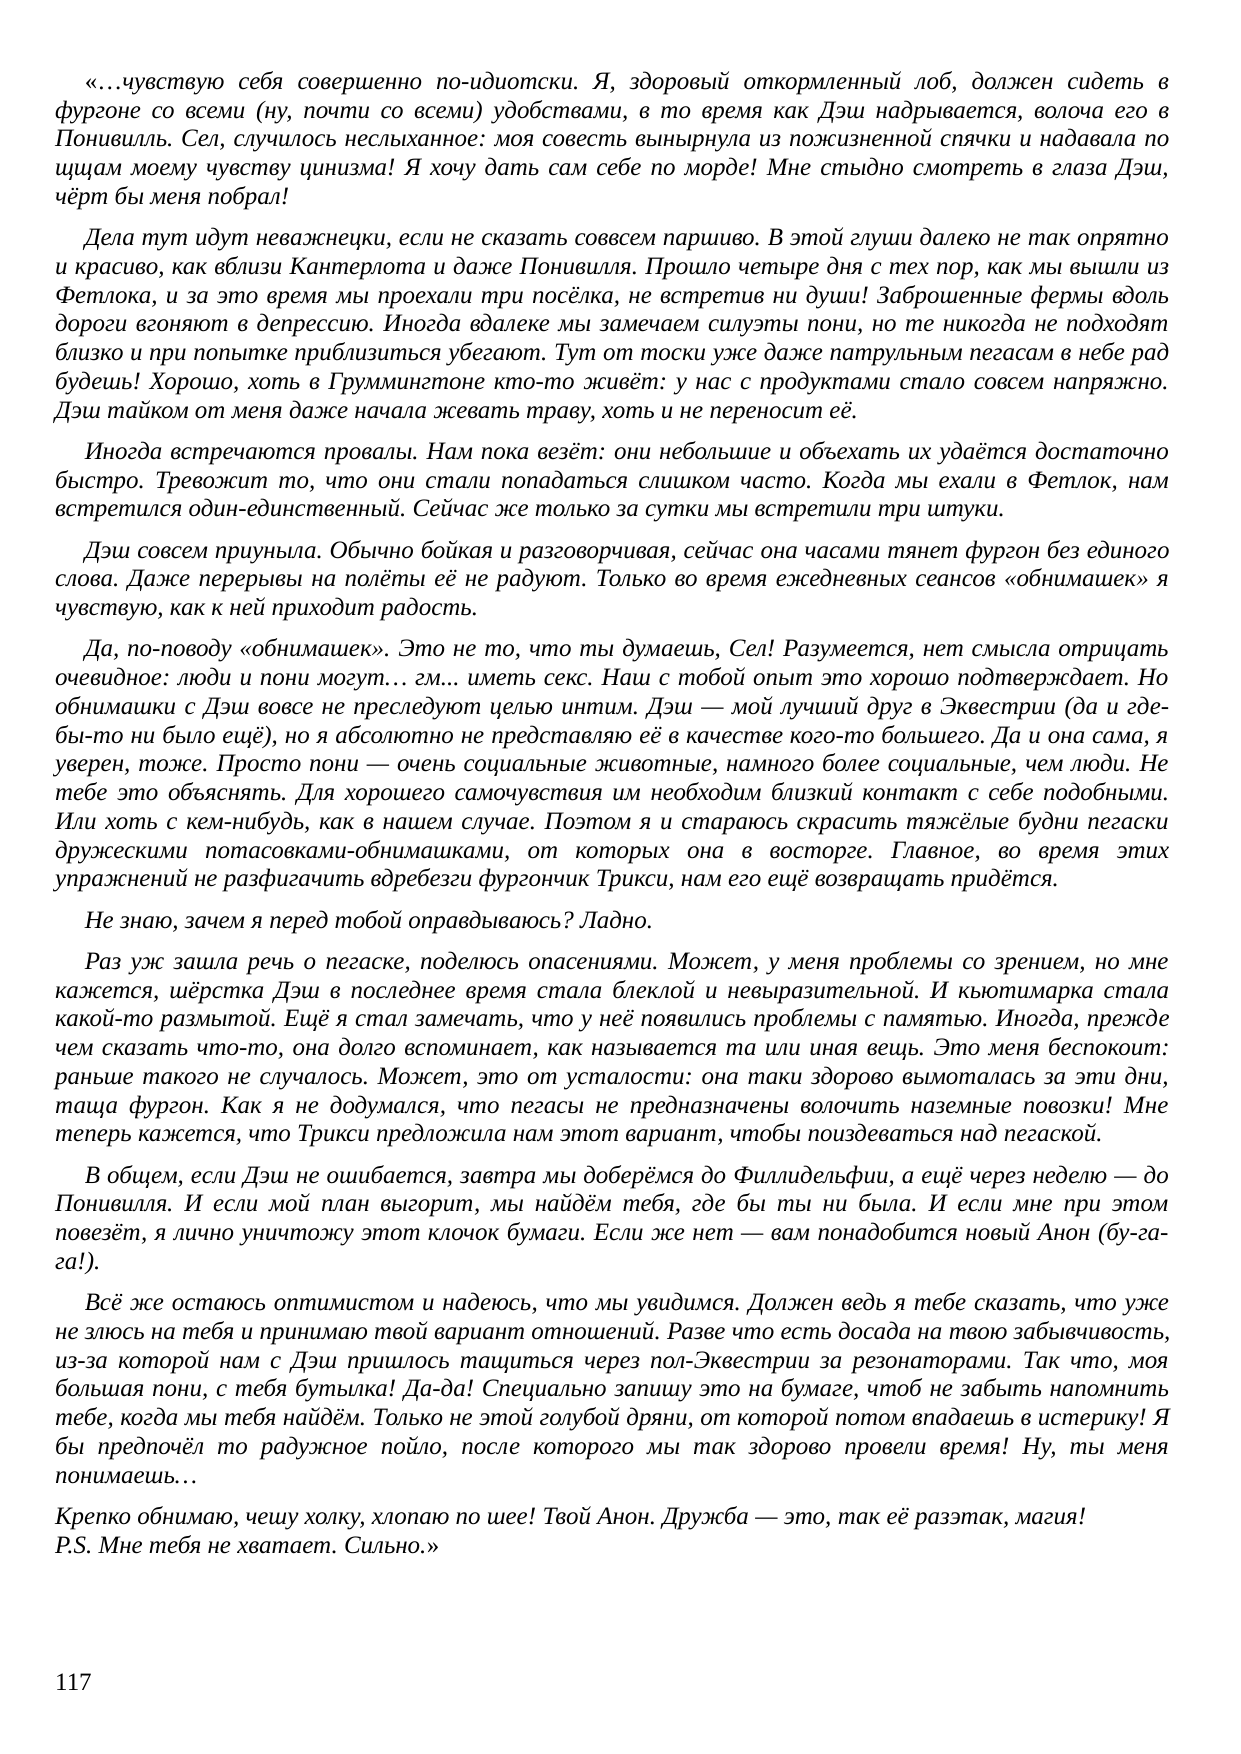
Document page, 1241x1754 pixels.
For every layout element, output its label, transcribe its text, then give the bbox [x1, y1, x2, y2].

text Дэш совсем приуныла. Обычно бойкая и разговорчивая, сейчас она часами тянет фургон без единого слова. Даже перерывы на полёты её не радуют. Только во время ежедневных сеансов «обнимашек» я чувствую, как к ней приходит радость. [55, 535, 1173, 621]
text «…чувствую себя совершенно по-идиотски. Я, здоровый откормленный лоб, должен сидеть в фургоне со всеми (ну, почти со всеми) удобствами, в то время как Дэш надрывается, волоча его в Понивилль. Сел, случилось неслыханное: моя совесть вынырнула из пожизненной спячки и надавала по щщам моему чувству цинизма! Я хочу дать сам себе по морде! Мне стыдно смотреть в глаза Дэш, чёрт бы меня побрал! [55, 66, 1173, 210]
text P.S. Мне тебя не хватает. Сильно.» [55, 1530, 1173, 1558]
text Да, по-поводу «обнимашек». Это не то, что ты думаешь, Сел! Разумеется, нет смысла отрицать очевидное: люди и пони могут… гм... иметь секс. Наш с тобой опыт это хорошо подтверждает. Но обнимашки с Дэш вовсе не преследуют целью интим. Дэш — мой лучший друг в Эквестрии (да и где-бы-то ни было ещё), но я абсолютно не представляю её в качестве кого-то большего. Да и она сама, я уверен, тоже. Просто пони — очень социальные животные, намного более социальные, чем люди. Не тебе это объяснять. Для хорошего самочувствия им необходим близкий контакт с себе подобными. Или хоть с кем-нибудь, как в нашем случае. Поэтом я и стараюсь скрасить тяжёлые будни пегаски дружескими потасовками-обнимашками, от которых она в восторге. Главное, во время этих упражнений не разфигачить вдребезги фургончик Трикси, нам его ещё возвращать придётся. [55, 633, 1173, 892]
text Дела тут идут неважнецки, если не сказать соввсем паршиво. В этой глуши далеко не так опрятно и красиво, как вблизи Кантерлота и даже Понивилля. Прошло четыре дня с тех пор, как мы вышли из Фетлока, и за это время мы проехали три посёлка, не встретив ни души! Заброшенные фермы вдоль дороги вгоняют в депрессию. Иногда вдалеке мы замечаем силуэты пони, но те никогда не подходят близко и при попытке приблизиться убегают. Тут от тоски уже даже патрульным пегасам в небе рад будешь! Хорошо, хоть в Груммингтоне кто-то живёт: у нас с продуктами стало совсем напряжно. Дэш тайком от меня даже начала жевать траву, хоть и не переносит её. [55, 222, 1173, 423]
text Не знаю, зачем я перед тобой оправдываюсь? Ладно. [55, 905, 1173, 933]
text В общем, если Дэш не ошибается, завтра мы доберёмся до Филлидельфии, а ещё через неделю — до Понивилля. И если мой план выгорит, мы найдём тебя, где бы ты ни была. И если мне при этом повезёт, я лично уничтожу этот клочок бумаги. Если же нет — вам понадобится новый Анон (бу-га-га!). [55, 1160, 1173, 1275]
text Всё же остаюсь оптимистом и надеюсь, что мы увидимся. Должен ведь я тебе сказать, что уже не злюсь на тебя и принимаю твой вариант отношений. Разве что есть досада на твою забывчивость, из-за которой нам с Дэш пришлось тащиться через пол-Эквестрии за резонаторами. Так что, моя большая пони, с тебя бутылка! Да-да! Специально запишу это на бумаге, чтоб не забыть напомнить тебе, когда мы тебя найдём. Только не этой голубой дряни, от которой потом впадаешь в истерику! Я бы предпочёл то радужное пойло, после которого мы так здорово провели время! Ну, ты меня понимаешь… [55, 1287, 1173, 1488]
text Иногда встречаются провалы. Нам пока везёт: они небольшие и объехать их удаётся достаточно быстро. Тревожит то, что они стали попадаться слишком часто. Когда мы ехали в Фетлок, нам встретился один-единственный. Сейчас же только за сутки мы встретили три штуки. [55, 436, 1173, 522]
text Раз уж зашла речь о пегаске, поделюсь опасениями. Может, у меня проблемы со зрением, но мне кажется, шёрстка Дэш в последнее время стала блеклой и невыразительной. И кьютимарка стала какой-то размытой. Ещё я стал замечать, что у неё появились проблемы с памятью. Иногда, прежде чем сказать что-то, она долго вспоминает, как называется та или иная вещь. Это меня беспокоит: раньше такого не случалось. Может, это от усталости: она таки здорово вымоталась за эти дни, таща фургон. Как я не додумался, что пегасы не предназначены волочить наземные повозки! Мне теперь кажется, что Трикси предложила нам этот вариант, чтобы поиздеваться над пегаской. [55, 946, 1173, 1147]
text Крепко обнимаю, чешу холку, хлопаю по шее! Твой Анон. Дружба — это, так её разэтак, магия! [55, 1501, 1173, 1530]
